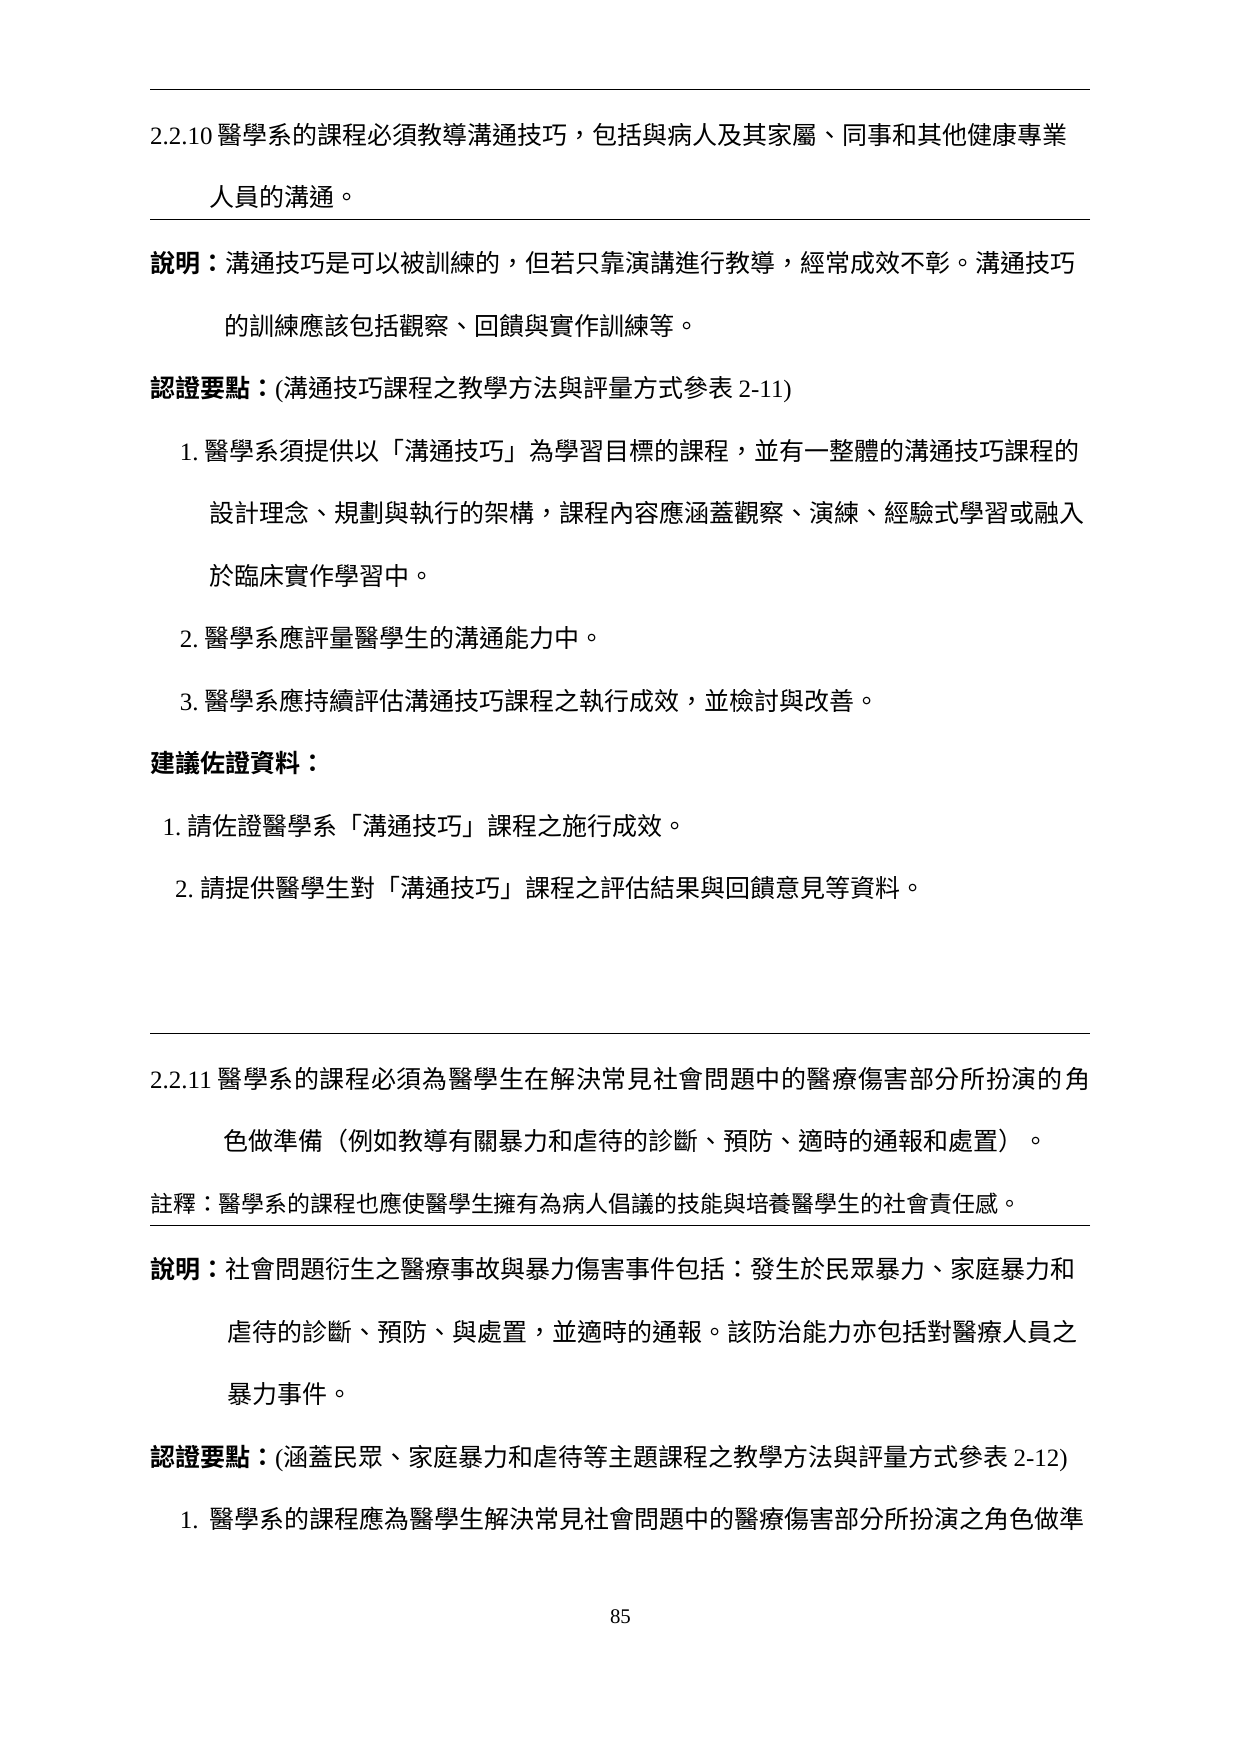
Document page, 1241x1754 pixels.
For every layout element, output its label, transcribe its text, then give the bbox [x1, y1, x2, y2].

list 醫學系的課程應為醫學生解決常見社會問題中的醫療傷害部分所扮演之角色做準備。 [179, 1476, 1090, 1539]
text 說明：社會問題衍生之醫療事故與暴力傷害事件包括：發生於民眾暴力、家庭暴力和虐待的診斷、預防、與處置，並適時的通報。該防治能力亦包括對醫療人員之暴力事件。 [150, 1226, 1090, 1414]
list 醫學系應評量醫學生的溝通能力中。 [179, 595, 1090, 657]
text 1. 請佐證醫學系「溝通技巧」課程之施行成效。 [150, 782, 1090, 845]
text 註釋：醫學系的課程也應使醫學生擁有為病人倡議的技能與培養醫學生的社會責任感。 [150, 1157, 1090, 1225]
text 2.2.10醫學系的課程必須教導溝通技巧，包括與病人及其家屬、同事和其他健康專業人員的溝通。 [150, 90, 1090, 219]
text 2. 請提供醫學生對「溝通技巧」課程之評估結果與回饋意見等資料。 [150, 845, 1090, 907]
text 認證要點：(涵蓋民眾、家庭暴力和虐待等主題課程之教學方法與評量方式參表2-12) [150, 1414, 1090, 1476]
text 建議佐證資料： [150, 720, 1090, 782]
list 醫學系須提供以「溝通技巧」為學習目標的課程，並有一整體的溝通技巧課程的設計理念、規劃與執行的架構，課程內容應涵蓋觀察、演練、經驗式學習或融入於臨床實作學習中。 [179, 407, 1090, 595]
text 認證要點：(溝通技巧課程之教學方法與評量方式參表2-11) [150, 345, 1090, 407]
list 醫學系應持續評估溝通技巧課程之執行成效，並檢討與改善。 [179, 657, 1090, 720]
text 說明：溝通技巧是可以被訓練的，但若只靠演講進行教導，經常成效不彰。溝通技巧的訓練應該包括觀察、回饋與實作訓練等。 [150, 220, 1090, 345]
text 2.2.11醫學系的課程必須為醫學生在解決常見社會問題中的醫療傷害部分所扮演的角色做準備（例如教導有關暴力和虐待的診斷、預防、適時的通報和處置）。 [150, 1034, 1090, 1157]
